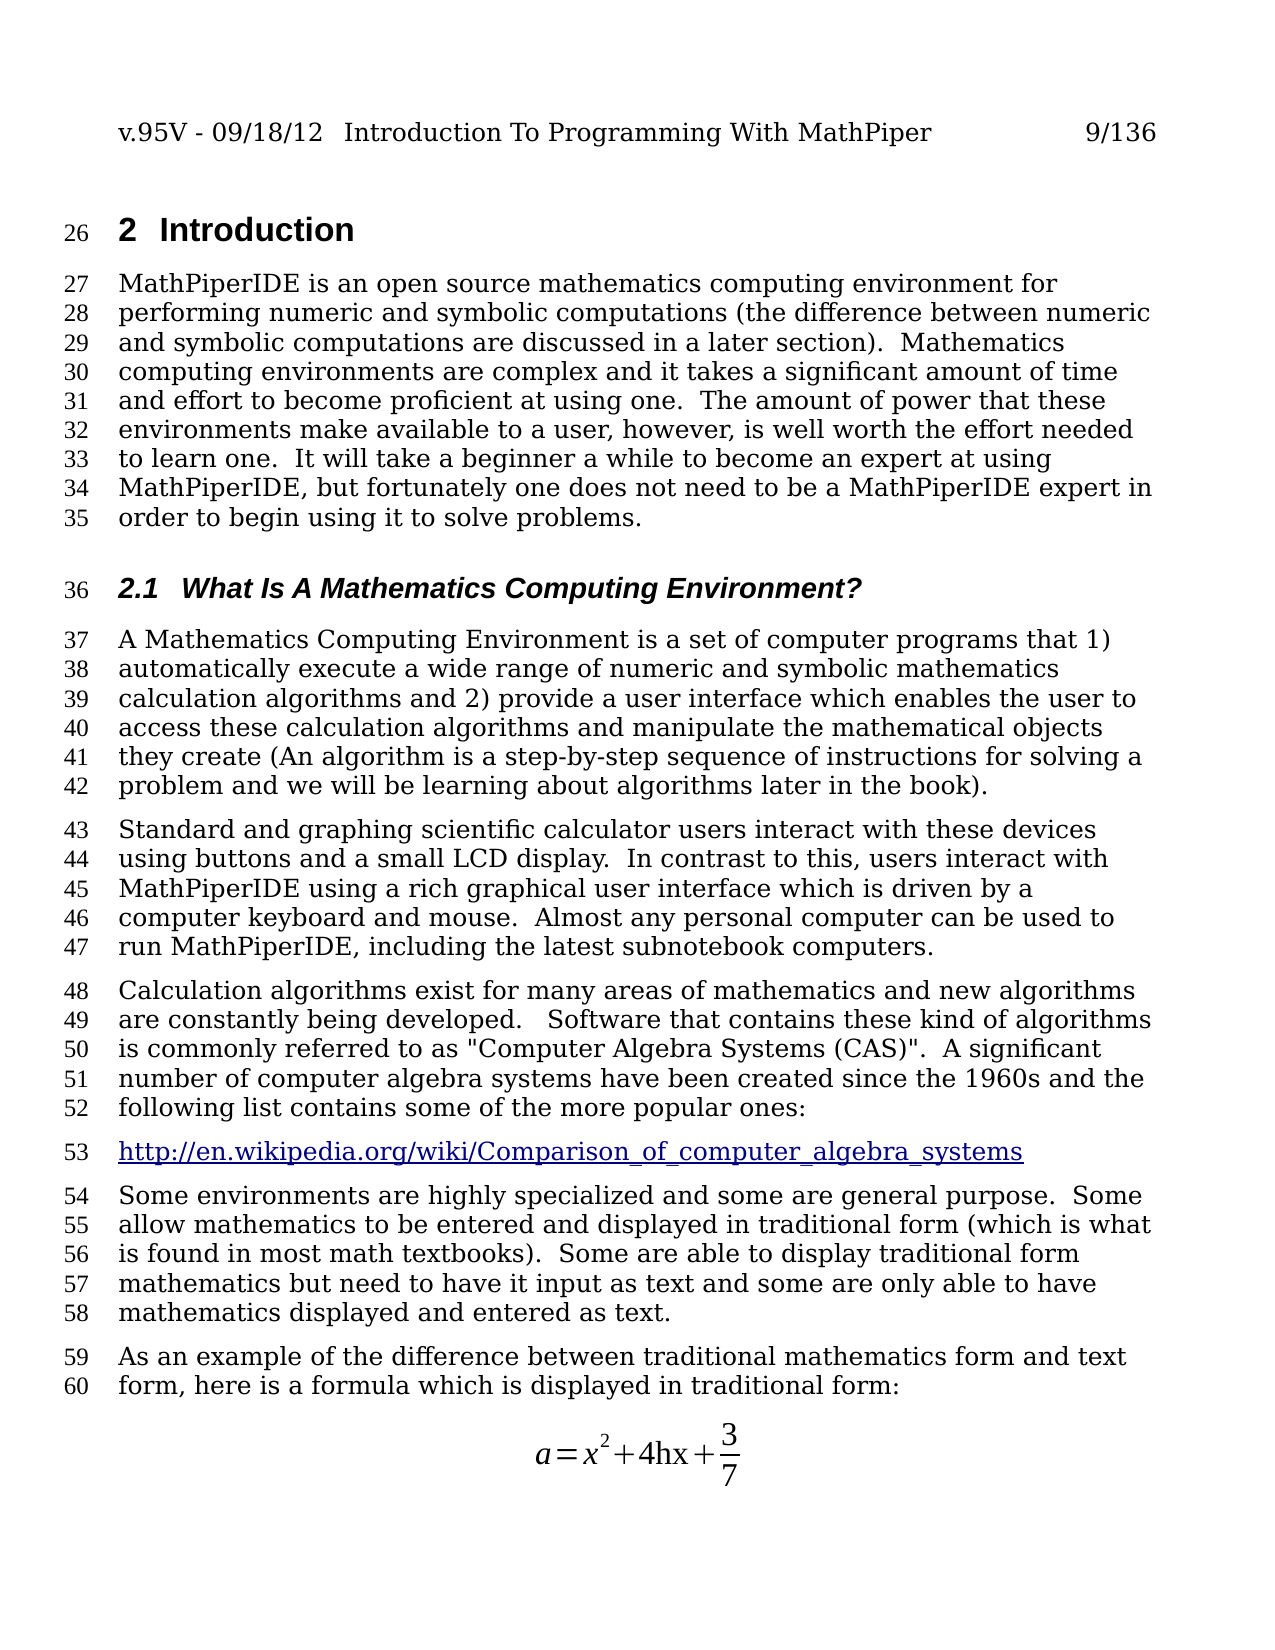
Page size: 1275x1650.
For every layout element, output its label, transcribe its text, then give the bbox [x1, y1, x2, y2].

text As an example of the difference between traditional mathematics form and text form, here is a formula which is displayed in traditional form: [118, 1342, 1157, 1400]
text Some environments are highly specialized and some are general purpose. Some allow mathematics to be entered and displayed in traditional form (which is what is found in most math textbooks). Some are able to display traditional form mathematics but need to have it input as text and some are only able to have mathematics displayed and entered as text. [118, 1181, 1157, 1327]
subtitle What Is A Mathematics Computing Environment? [118, 571, 1157, 604]
text A Mathematics Computing Environment is a set of computer programs that 1) automatically execute a wide range of numeric and symbolic mathematics calculation algorithms and 2) provide a user interface which enables the user to access these calculation algorithms and manipulate the mathematical objects they create (An algorithm is a step-by-step sequence of instructions for solving a problem and we will be learning about algorithms later in the book). [118, 625, 1157, 800]
text Calculation algorithms exist for many areas of mathematics and new algorithms are constantly being developed. Software that contains these kind of algorithms is commonly referred to as "Computer Algebra Systems (CAS)". A significant number of computer algebra systems have been created since the 1960s and the following list contains some of the more popular ones: [118, 976, 1157, 1122]
text http://en.wikipedia.org/wiki/Comparison_of_computer_algebra_systems [118, 1137, 1157, 1166]
subtitle Introduction [118, 210, 1157, 248]
text MathPiperIDE is an open source mathematics computing environment for performing numeric and symbolic computations (the difference between numeric and symbolic computations are discussed in a later section). Mathematics computing environments are complex and it takes a significant amount of time and effort to become proficient at using one. The amount of power that these environments make available to a user, however, is well worth the effort needed to learn one. It will take a beginner a while to become an expert at using MathPiperIDE, but fortunately one does not need to be a MathPiperIDE expert in order to begin using it to solve problems. [118, 269, 1157, 532]
text Standard and graphing scientific calculator users interact with these devices using buttons and a small LCD display. In contrast to this, users interact with MathPiperIDE using a rich graphical user interface which is driven by a computer keyboard and mouse. Almost any personal computer can be used to run MathPiperIDE, including the latest subnotebook computers. [118, 815, 1157, 961]
